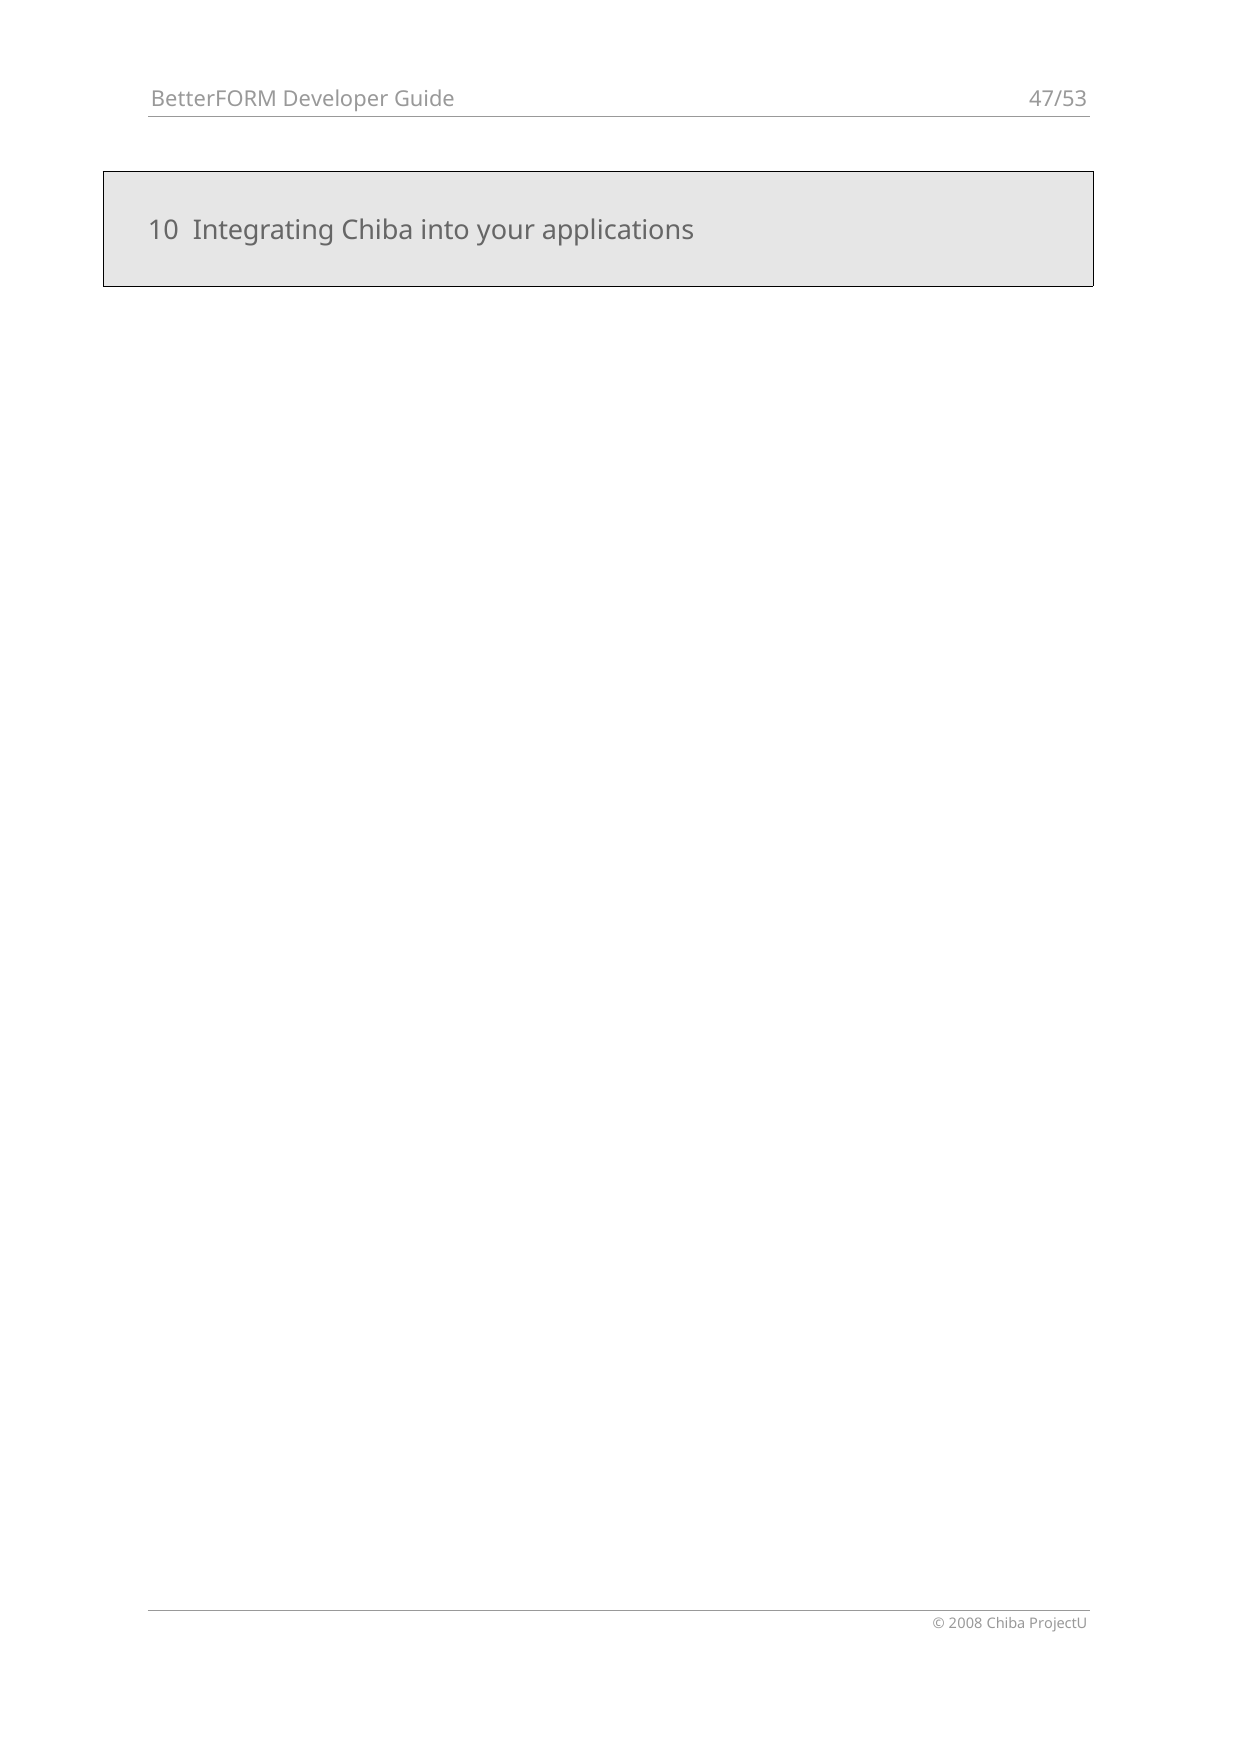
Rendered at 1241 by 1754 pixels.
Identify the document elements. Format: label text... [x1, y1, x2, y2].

subtitle Integrating Chiba into your applications [104, 172, 1093, 286]
